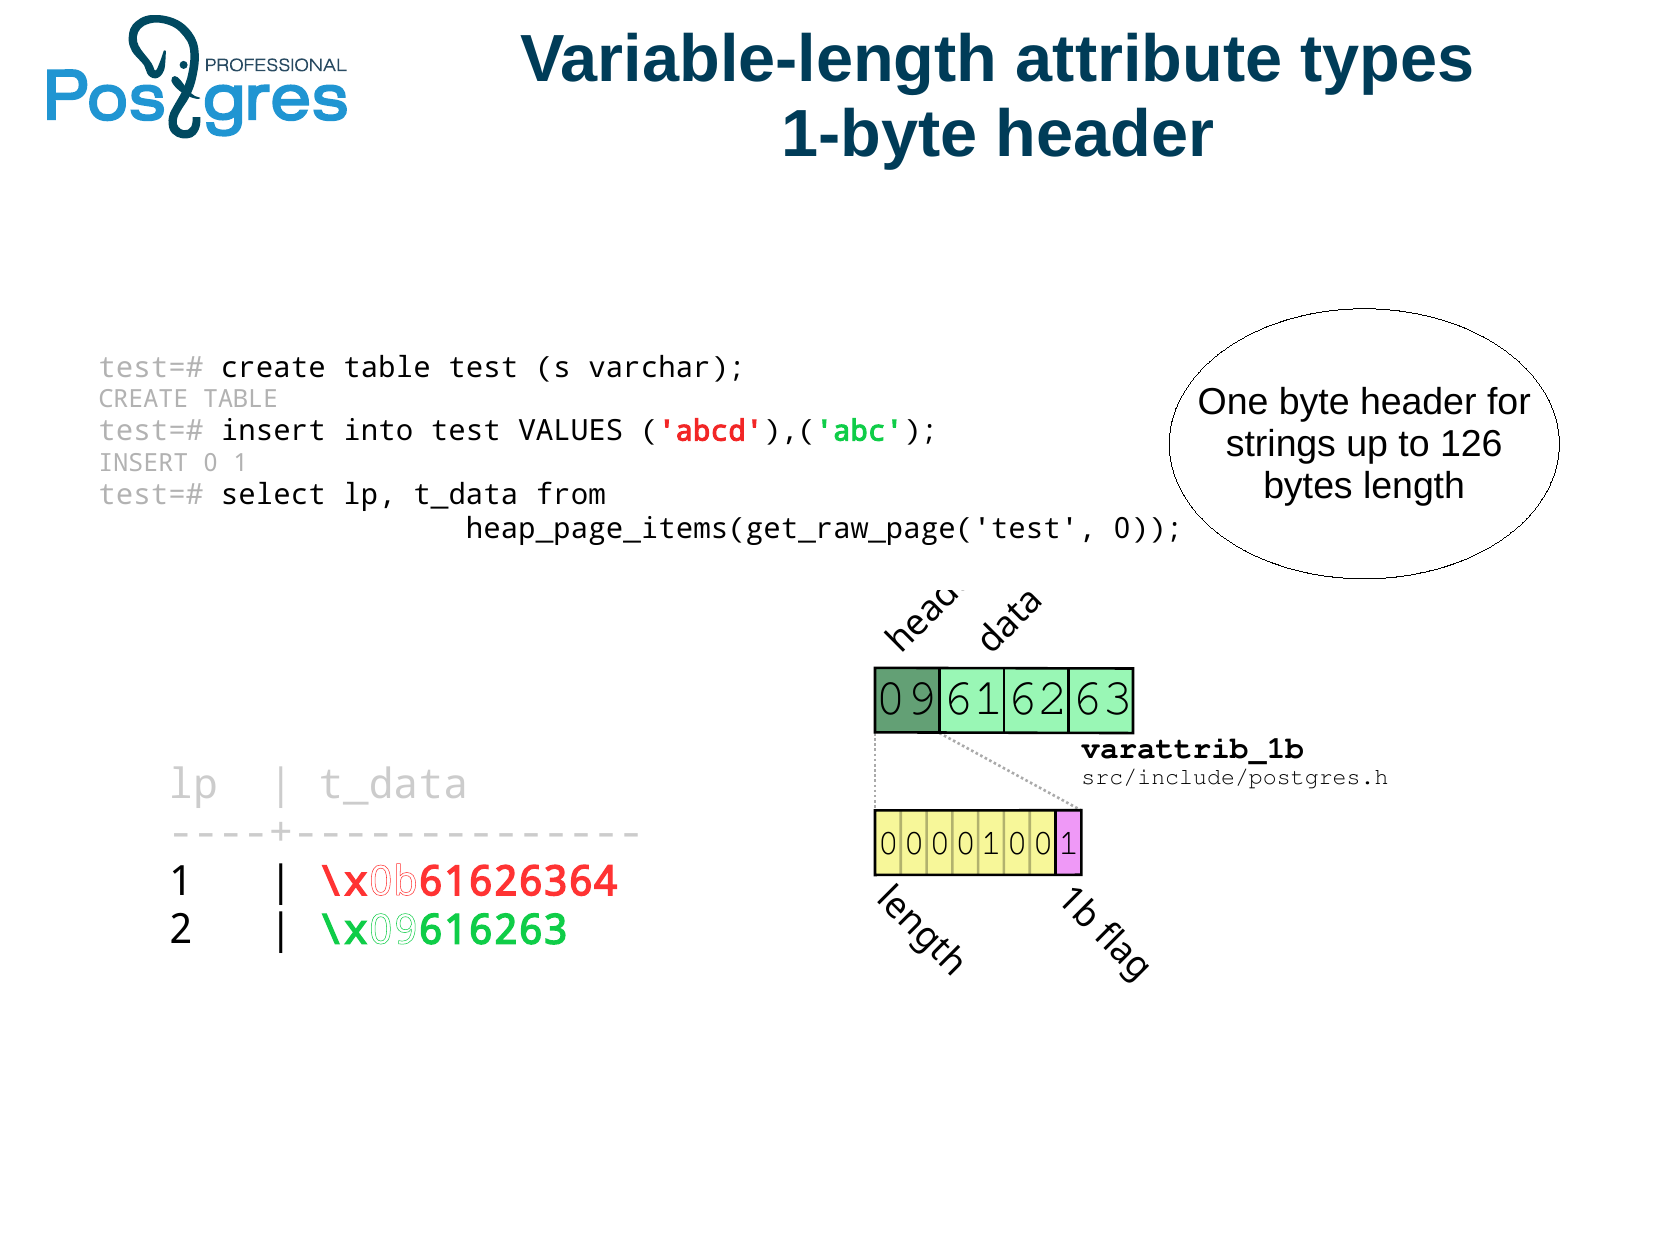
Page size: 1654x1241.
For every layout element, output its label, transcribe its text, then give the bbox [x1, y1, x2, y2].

text_box lp | t_data ----+-------------- 1 | \x0b61626364 2 | \x09616263 [153, 752, 679, 993]
text_box One byte header for strings up to 126 bytes length [1169, 308, 1560, 579]
picture [850, 590, 1489, 1142]
title Variable-length attribute types 1-byte header [389, 20, 1607, 171]
text_box test=# create table test (s varchar); CREATE TABLE test=# insert into test VALUES ('abcd'),('abc'); INSERT 0 1 test=# select lp, t_data from heap_page_items(get_raw_page('test', 0)); [83, 342, 1247, 553]
